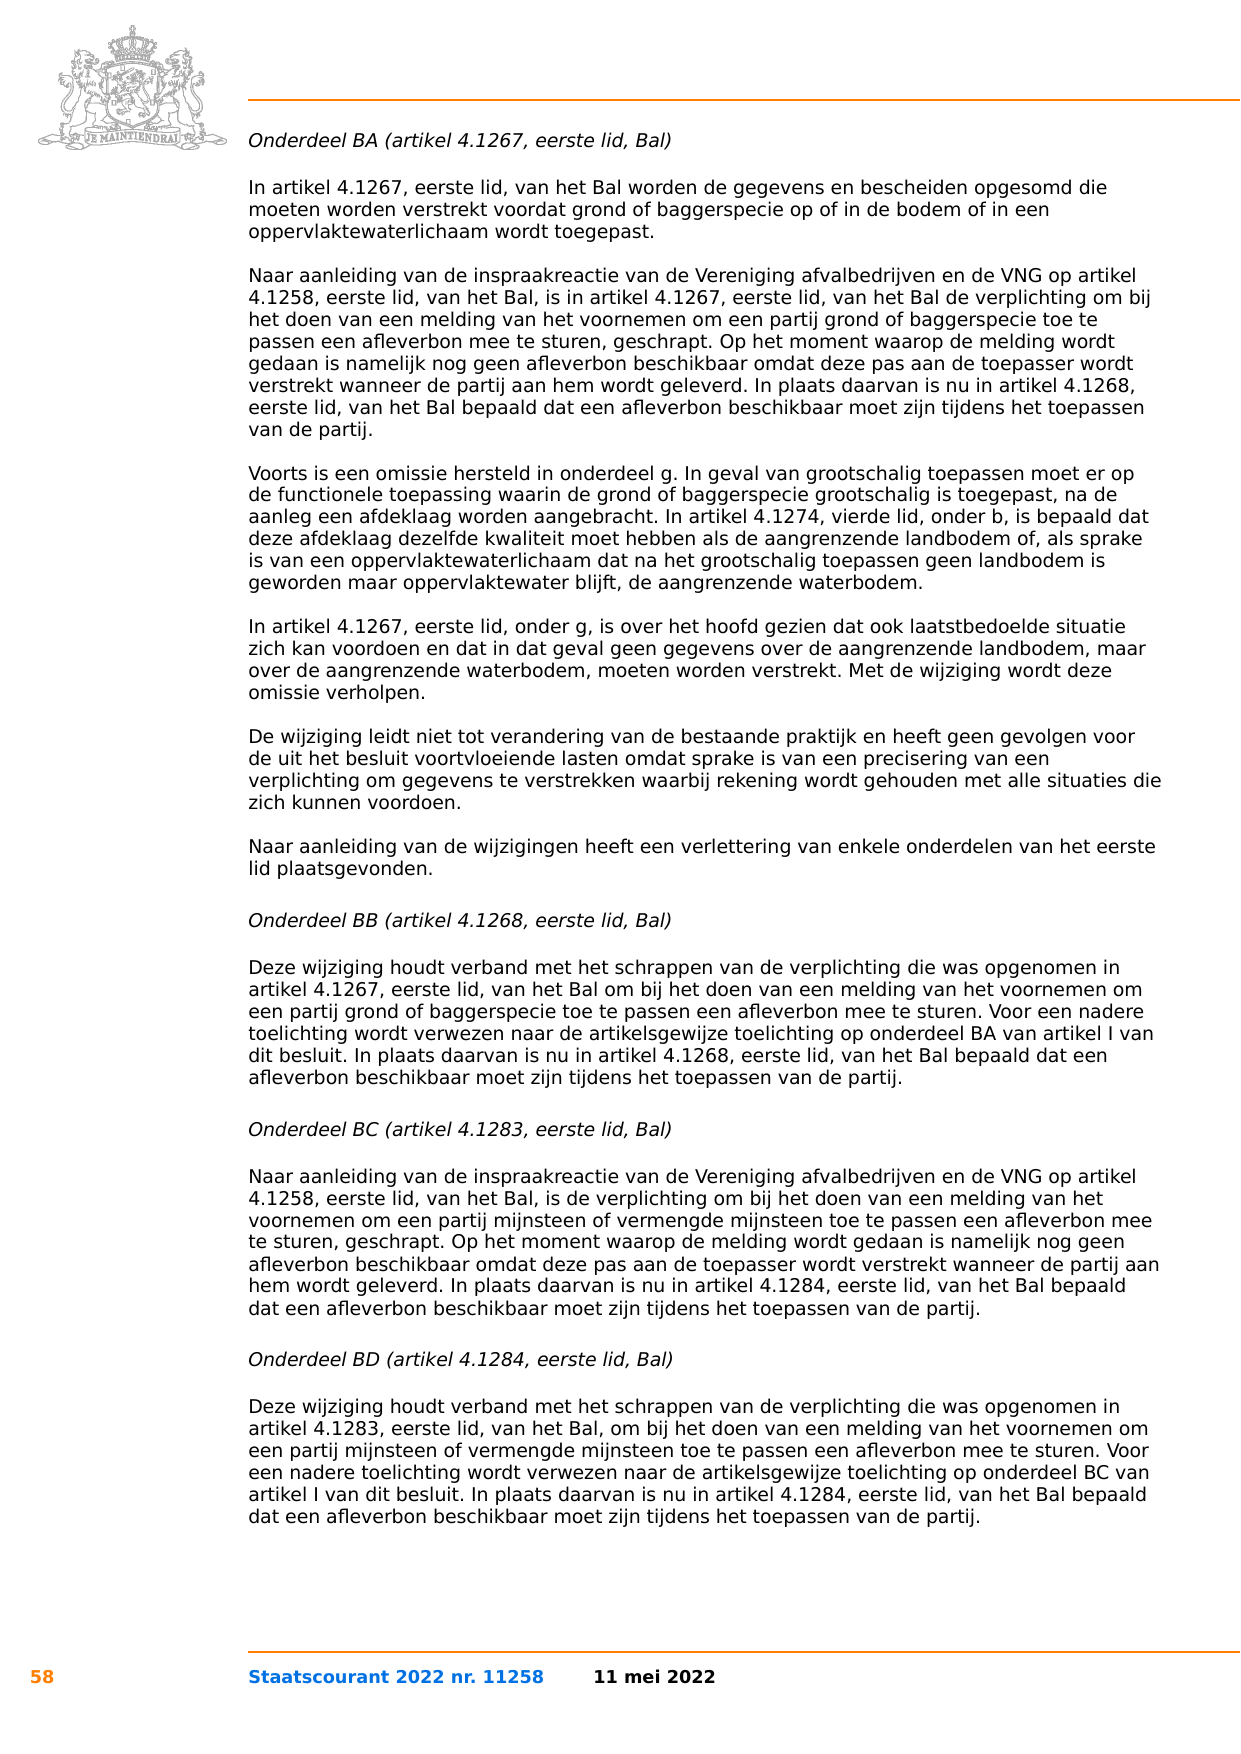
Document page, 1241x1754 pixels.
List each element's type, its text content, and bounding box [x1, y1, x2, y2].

text Voorts is een omissie hersteld in onderdeel g. In geval van grootschalig toepassen moet er op de functionele toepassing waarin de grond of baggerspecie grootschalig is toegepast, na de aanleg een afdeklaag worden aangebracht. In artikel 4.1274, vierde lid, onder b, is bepaald dat deze afdeklaag dezelfde kwaliteit moet hebben als de aangrenzende landbodem of, als sprake is van een oppervlaktewaterlichaam dat na het grootschalig toepassen geen landbodem is geworden maar oppervlaktewater blijft, de aangrenzende waterbodem. [248, 462, 1163, 594]
text Naar aanleiding van de wijzigingen heeft een verlettering van enkele onderdelen van het eerste lid plaatsgevonden. [248, 836, 1163, 880]
text Naar aanleiding van de inspraakreactie van de Vereniging afvalbedrijven en de VNG op artikel 4.1258, eerste lid, van het Bal, is in artikel 4.1267, eerste lid, van het Bal de verplichting om bij het doen van een melding van het voornemen om een partij grond of baggerspecie toe te passen een afleverbon mee te sturen, geschrapt. Op het moment waarop de melding wordt gedaan is namelijk nog geen afleverbon beschikbaar omdat deze pas aan de toepasser wordt verstrekt wanneer de partij aan hem wordt geleverd. In plaats daarvan is nu in artikel 4.1268, eerste lid, van het Bal bepaald dat een afleverbon beschikbaar moet zijn tijdens het toepassen van de partij. [248, 265, 1163, 441]
subtitle Onderdeel BC (artikel 4.1283, eerste lid, Bal) [248, 1118, 1163, 1141]
text Deze wijziging houdt verband met het schrappen van de verplichting die was opgenomen in artikel 4.1267, eerste lid, van het Bal om bij het doen van een melding van het voornemen om een partij grond of baggerspecie toe te passen een afleverbon mee te sturen. Voor een nadere toelichting wordt verwezen naar de artikelsgewijze toelichting op onderdeel BA van artikel I van dit besluit. In plaats daarvan is nu in artikel 4.1268, eerste lid, van het Bal bepaald dat een afleverbon beschikbaar moet zijn tijdens het toepassen van de partij. [248, 957, 1163, 1088]
subtitle Onderdeel BB (artikel 4.1268, eerste lid, Bal) [248, 910, 1163, 932]
subtitle Onderdeel BD (artikel 4.1284, eerste lid, Bal) [248, 1349, 1163, 1371]
picture [38, 25, 227, 150]
text In artikel 4.1267, eerste lid, van het Bal worden de gegevens en bescheiden opgesomd die moeten worden verstrekt voordat grond of baggerspecie op of in de bodem of in een oppervlaktewaterlichaam wordt toegepast. [248, 177, 1163, 243]
text Naar aanleiding van de inspraakreactie van de Vereniging afvalbedrijven en de VNG op artikel 4.1258, eerste lid, van het Bal, is de verplichting om bij het doen van een melding van het voornemen om een partij mijnsteen of vermengde mijnsteen toe te passen een afleverbon mee te sturen, geschrapt. Op het moment waarop de melding wordt gedaan is namelijk nog geen afleverbon beschikbaar omdat deze pas aan de toepasser wordt verstrekt wanneer de partij aan hem wordt geleverd. In plaats daarvan is nu in artikel 4.1284, eerste lid, van het Bal bepaald dat een afleverbon beschikbaar moet zijn tijdens het toepassen van de partij. [248, 1166, 1163, 1319]
text Deze wijziging houdt verband met het schrappen van de verplichting die was opgenomen in artikel 4.1283, eerste lid, van het Bal, om bij het doen van een melding van het voornemen om een partij mijnsteen of vermengde mijnsteen toe te passen een afleverbon mee te sturen. Voor een nadere toelichting wordt verwezen naar de artikelsgewijze toelichting op onderdeel BC van artikel I van dit besluit. In plaats daarvan is nu in artikel 4.1284, eerste lid, van het Bal bepaald dat een afleverbon beschikbaar moet zijn tijdens het toepassen van de partij. [248, 1396, 1163, 1528]
text In artikel 4.1267, eerste lid, onder g, is over het hoofd gezien dat ook laatstbedoelde situatie zich kan voordoen en dat in dat geval geen gegevens over de aangrenzende landbodem, maar over de aangrenzende waterbodem, moeten worden verstrekt. Met de wijziging wordt deze omissie verholpen. [248, 616, 1163, 704]
text De wijziging leidt niet tot verandering van de bestaande praktijk en heeft geen gevolgen voor de uit het besluit voortvloeiende lasten omdat sprake is van een precisering van een verplichting om gegevens te verstrekken waarbij rekening wordt gehouden met alle situaties die zich kunnen voordoen. [248, 726, 1163, 814]
subtitle Onderdeel BA (artikel 4.1267, eerste lid, Bal) [248, 130, 1163, 152]
